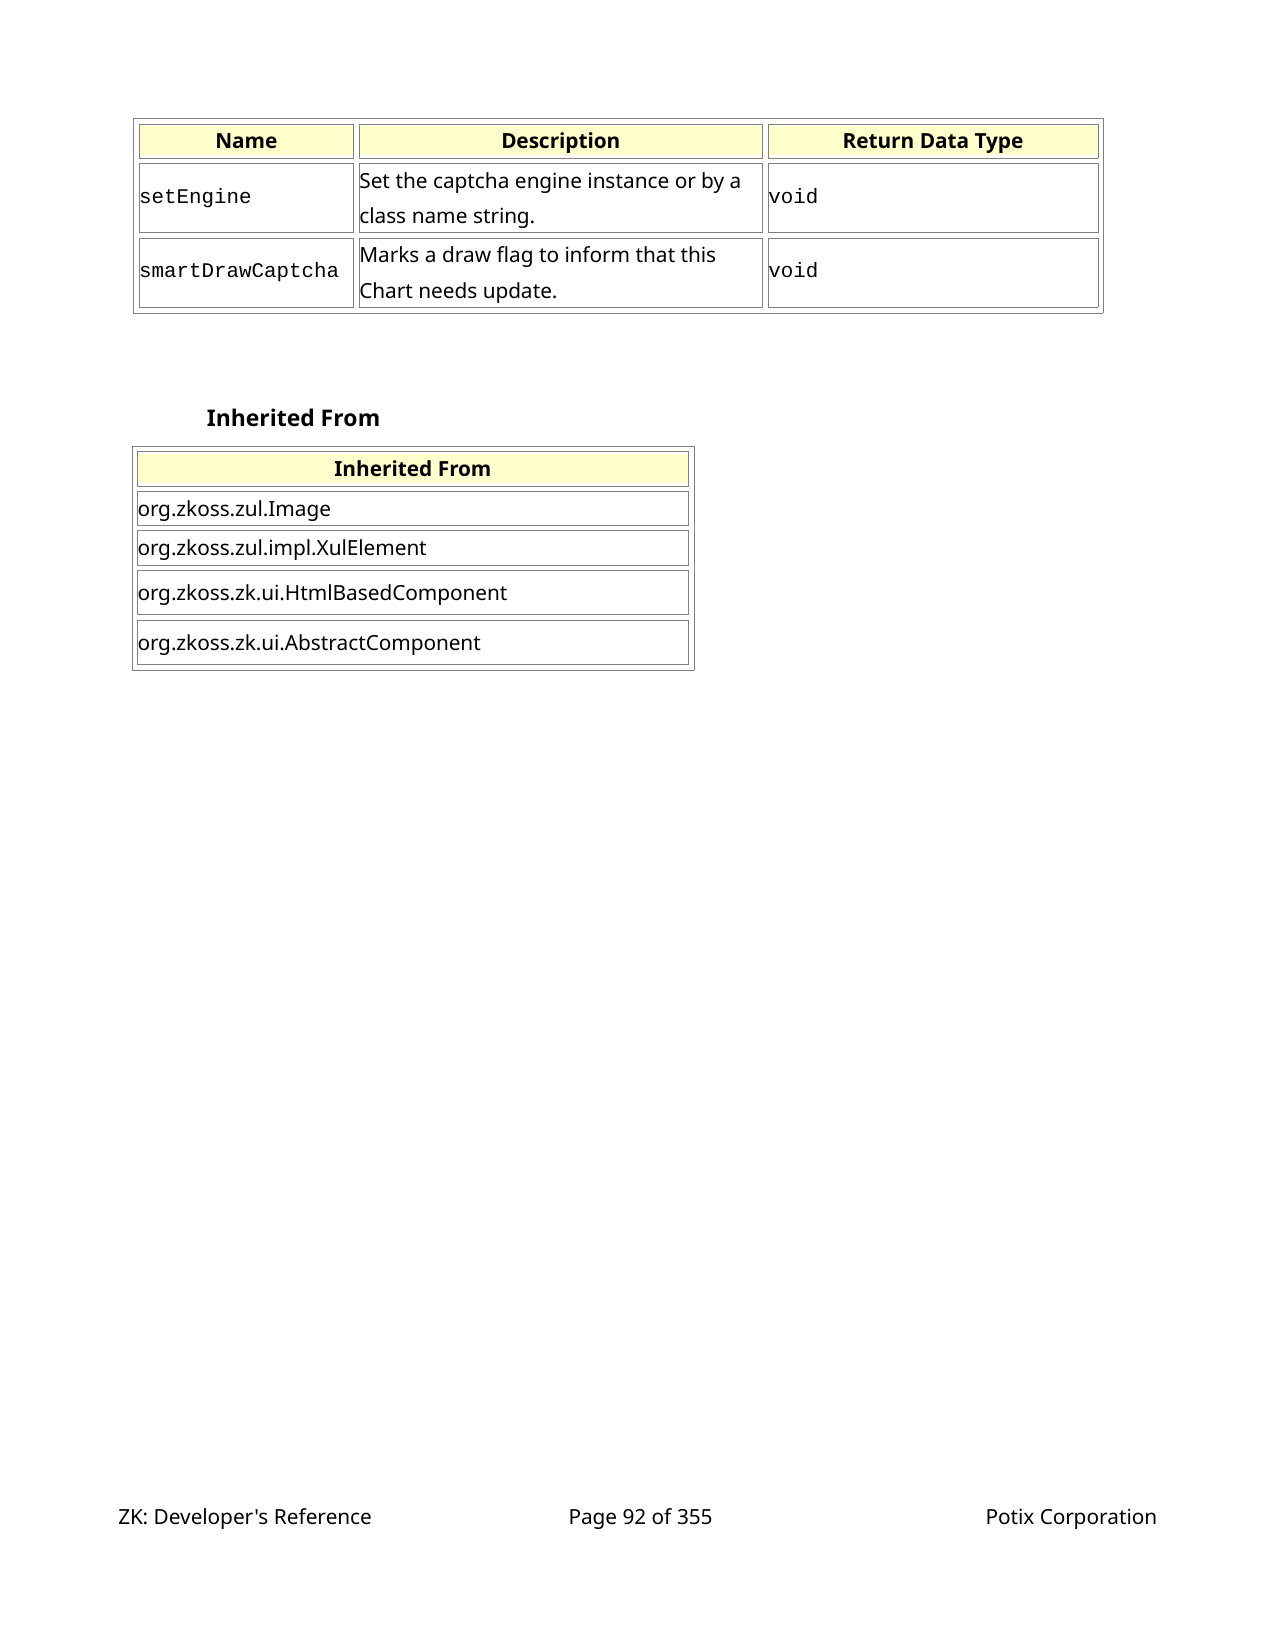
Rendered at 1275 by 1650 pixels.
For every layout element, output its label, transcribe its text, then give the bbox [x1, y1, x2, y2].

table_cell Marks a draw flag to inform that this Chart needs update. [356, 232, 765, 307]
subtitle Inherited From [207, 402, 1157, 433]
table_header Return Data Type [765, 119, 1101, 158]
table_header Inherited From [134, 447, 691, 486]
table_cell smartDrawCaptcha [136, 232, 356, 307]
table_cell setEngine [136, 158, 356, 232]
table_header Name [136, 119, 356, 158]
table_cell org.zkoss.zul.Image [134, 486, 691, 525]
table_cell org.zkoss.zk.ui.HtmlBasedComponent [134, 565, 691, 614]
table_cell void [765, 232, 1101, 307]
table_cell org.zkoss.zul.impl.XulElement [134, 525, 691, 564]
table_cell void [765, 158, 1101, 232]
table_cell Set the captcha engine instance or by a class name string. [356, 158, 765, 232]
table_cell org.zkoss.zk.ui.AbstractComponent [134, 614, 691, 664]
table_header Description [356, 119, 765, 158]
